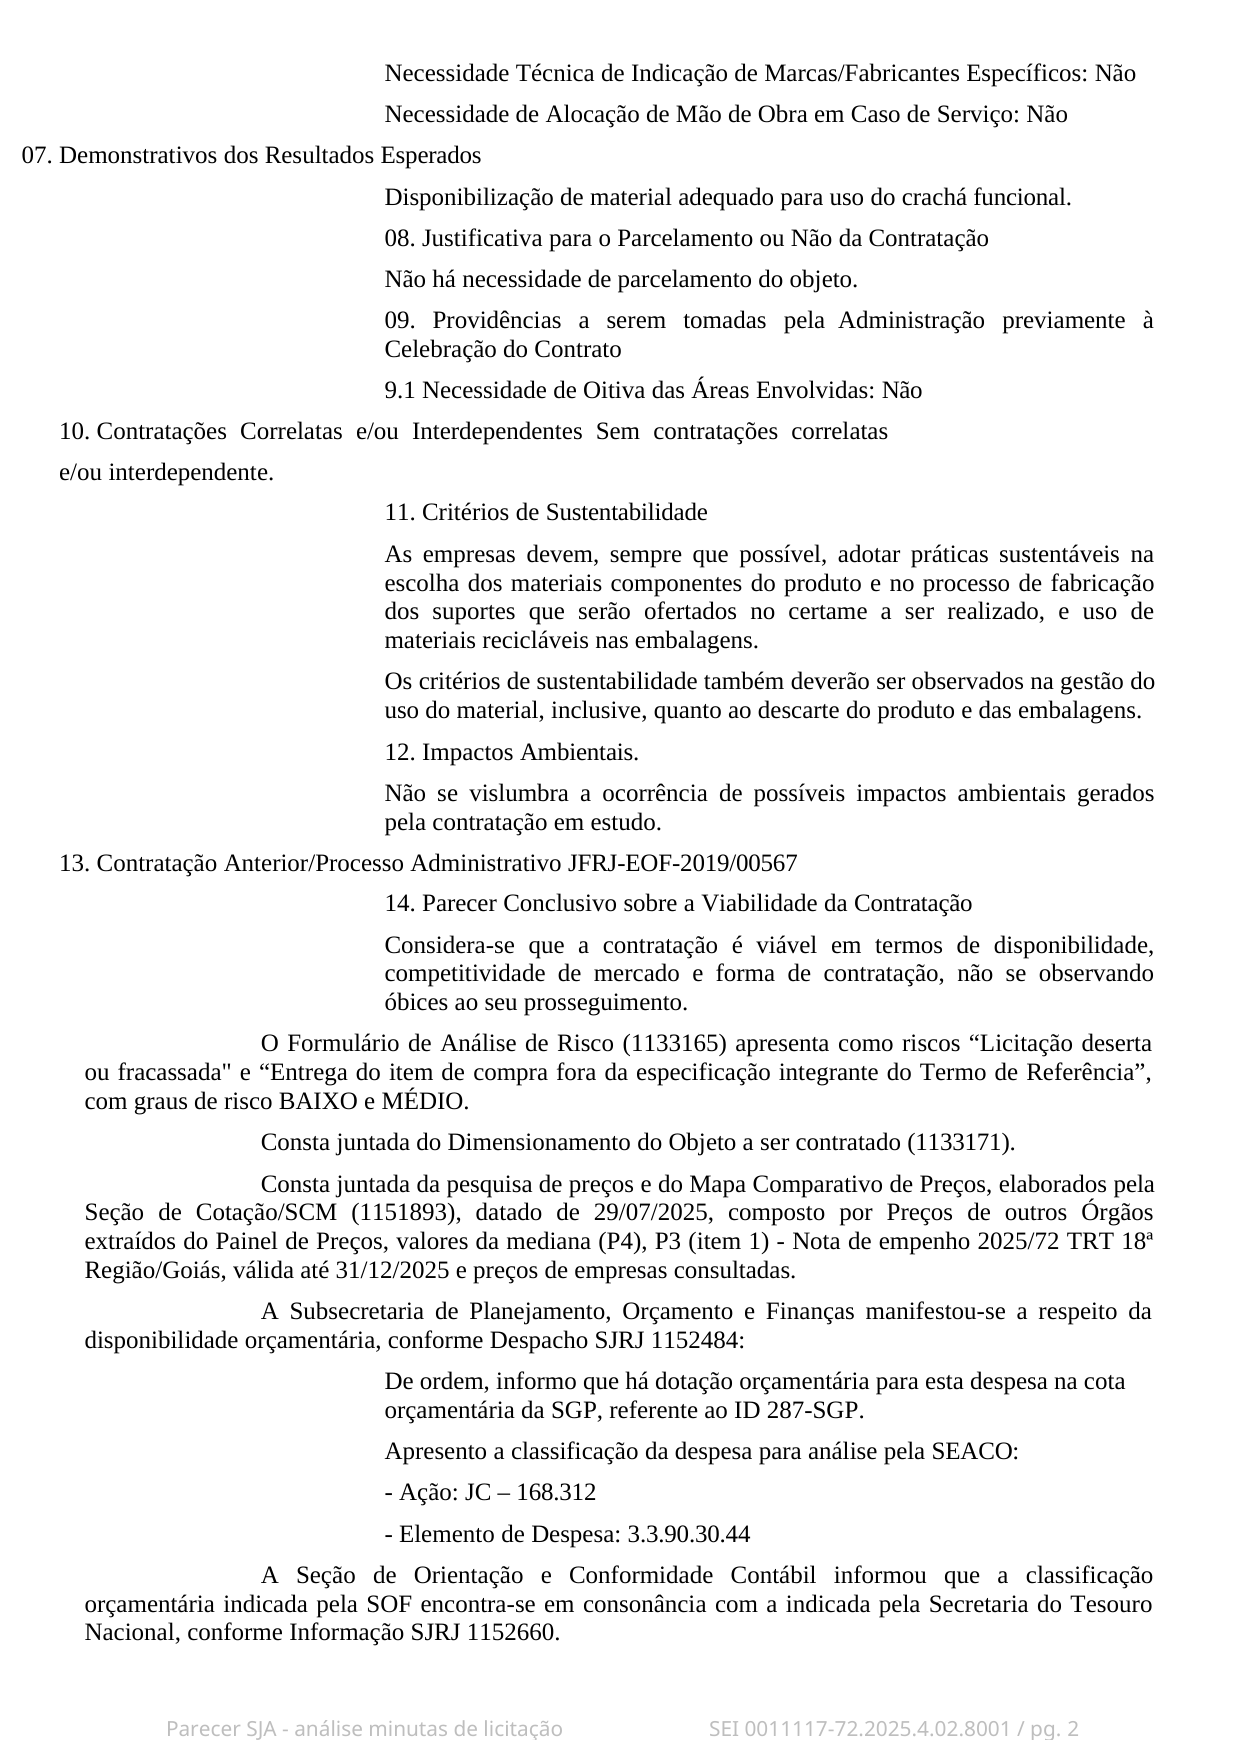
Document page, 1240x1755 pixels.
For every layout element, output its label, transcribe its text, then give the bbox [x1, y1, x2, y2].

text Considera-se que a contratação é viável em termos de disponibilidade, competitividade de mercado e forma de contratação, não se observando óbices ao seu prosseguimento. [384, 930, 1155, 1016]
list Contratação Anterior/Processo Administrativo JFRJ-EOF-2019/00567 [59, 848, 887, 877]
text De ordem, informo que há dotação orçamentária para esta despesa na cota orçamentária da SGP, referente ao ID 287-SGP. [384, 1366, 1181, 1424]
text Apresento a classificação da despesa para análise pela SEACO: [384, 1436, 1181, 1465]
text A Subsecretaria de Planejamento, Orçamento e Finanças manifestou-se a respeito da disponibilidade orçamentária, conforme Despacho SJRJ 1152484: [84, 1296, 1153, 1354]
text 9.1 Necessidade de Oitiva das Áreas Envolvidas: Não [384, 375, 1181, 403]
list Demonstrativos dos Resultados Esperados [21, 141, 1181, 169]
list Parecer Conclusivo sobre a Viabilidade da Contratação [384, 889, 1181, 917]
list Providências a serem tomadas pela Administração previamente à Celebração do Contrato [384, 305, 1154, 362]
text O Formulário de Análise de Risco (1133165) apresenta como riscos “Licitação deserta ou fracassada" e “Entrega do item de compra fora da especificação integrante do Termo de Referência”, com graus de risco BAIXO e MÉDIO. [84, 1028, 1153, 1115]
text Disponibilização de material adequado para uso do crachá funcional. [384, 182, 1181, 210]
list Impactos Ambientais. [384, 737, 1181, 765]
text Consta juntada do Dimensionamento do Objeto a ser contratado (1133171). [261, 1127, 1181, 1156]
list Justificativa para o Parcelamento ou Não da Contratação Não há necessidade de parcelamento do objeto. [384, 223, 989, 293]
text Consta juntada da pesquisa de preços e do Mapa Comparativo de Preços, elaborados pela Seção de Cotação/SCM (1151893), datado de 29/07/2025, composto por Preços de outros Órgãos extraídos do Painel de Preços, valores da mediana (P4), P3 (item 1) - Nota de empenho 2025/72 TRT 18ª Região/Goiás, válida até 31/12/2025 e preços de empresas consultadas. [84, 1169, 1155, 1284]
list Contratações Correlatas e/ou Interdependentes Sem contratações correlatas e/ou interdependente. [59, 416, 888, 486]
text As empresas devem, sempre que possível, adotar práticas sustentáveis na escolha dos materiais componentes do produto e no processo de fabricação dos suportes que serão ofertados no certame a ser realizado, e uso de materiais recicláveis nas embalagens. [384, 539, 1155, 654]
list Critérios de Sustentabilidade [384, 498, 1181, 526]
text Não se vislumbra a ocorrência de possíveis impactos ambientais gerados pela contratação em estudo. [384, 778, 1155, 835]
text Necessidade Técnica de Indicação de Marcas/Fabricantes Específicos: Não Necessidade de Alocação de Mão de Obra em Caso de Serviço: Não [384, 58, 1181, 128]
text Os critérios de sustentabilidade também deverão ser observados na gestão do uso do material, inclusive, quanto ao descarte do produto e das embalagens. [384, 666, 1155, 724]
text - Ação: JC – 168.312 [384, 1477, 1181, 1506]
text - Elemento de Despesa: 3.3.90.30.44 [384, 1519, 1181, 1547]
text A Seção de Orientação e Conformidade Contábil informou que a classificação orçamentária indicada pela SOF encontra-se em consonância com a indicada pela Secretaria do Tesouro Nacional, conforme Informação SJRJ 1152660. [84, 1560, 1154, 1646]
